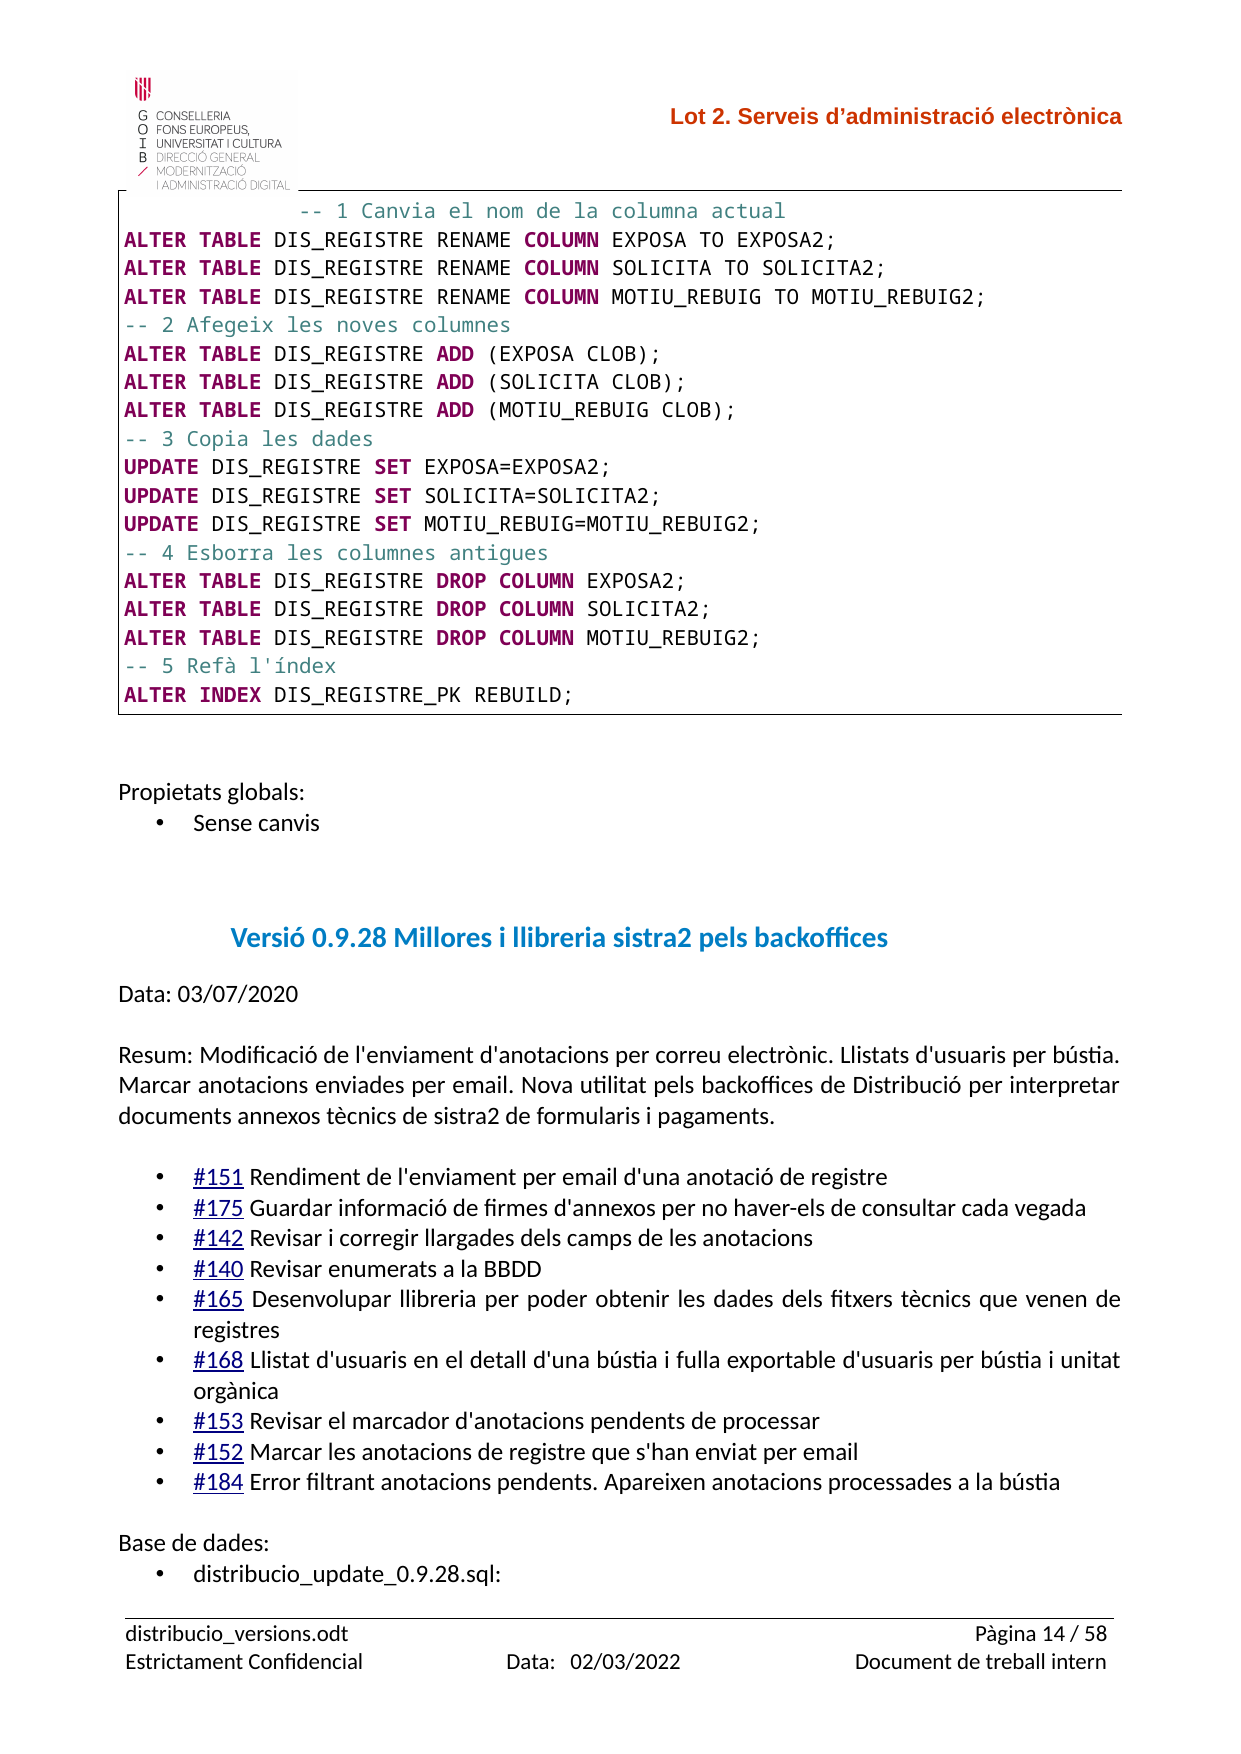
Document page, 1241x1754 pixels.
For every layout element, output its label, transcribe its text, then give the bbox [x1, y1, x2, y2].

list #151 Rendiment de l'enviament per email d'una anotació de registre [156, 1161, 1122, 1192]
text Data: 03/07/2020 [118, 978, 1122, 1009]
list distribucio_update_0.9.28.sql: [156, 1558, 1122, 1588]
picture [126, 70, 299, 197]
list #184 Error filtrant anotacions pendents. Apareixen anotacions processades a la bústia [156, 1466, 1122, 1497]
list #165 Desenvolupar llibreria per poder obtenir les dades dels fitxers tècnics que venen de registres [156, 1283, 1122, 1344]
text Resum: Modificació de l'enviament d'anotacions per correu electrònic. Llistats d'usuaris per bústia. Marcar anotacions enviades per email. Nova utilitat pels backoffices de Distribució per interpretar documents annexos tècnics de sistra2 de formularis i pagaments. [118, 1039, 1122, 1131]
list #153 Revisar el marcador d'anotacions pendents de processar [156, 1405, 1122, 1436]
list #142 Revisar i corregir llargades dels camps de les anotacions [156, 1222, 1122, 1253]
list #168 Llistat d'usuaris en el detall d'una bústia i fulla exportable d'usuaris per bústia i unitat orgànica [156, 1344, 1122, 1405]
list #175 Guardar informació de firmes d'annexos per no haver-els de consultar cada vegada [156, 1192, 1122, 1222]
list #152 Marcar les anotacions de registre que s'han enviat per email [156, 1436, 1122, 1466]
text Propietats globals: [118, 776, 1122, 807]
subtitle Versió 0.9.28 Millores i llibreria sistra2 pels backoffices [153, 919, 1122, 954]
table_header -- 1 Canvia el nom de la columna actual ALTER TABLE DIS_REGISTRE RENAME COLUMN EXPOSA TO EXPOSA2; ALTER TABLE DIS_REGISTRE RENAME COLUMN SOLICITA TO SOLICITA2; ALTER TABLE DIS_REGISTRE RENAME COLUMN MOTIU_REBUIG TO MOTIU_REBUIG2; -- 2 Afegeix les noves columnes ALTER TABLE DIS_REGISTRE ADD (EXPOSA CLOB); ALTER TABLE DIS_REGISTRE ADD (SOLICITA CLOB); ALTER TABLE DIS_REGISTRE ADD (MOTIU_REBUIG CLOB); -- 3 Copia les dades UPDATE DIS_REGISTRE SET EXPOSA=EXPOSA2; UPDATE DIS_REGISTRE SET SOLICITA=SOLICITA2; UPDATE DIS_REGISTRE SET MOTIU_REBUIG=MOTIU_REBUIG2; -- 4 Esborra les columnes antigues ALTER TABLE DIS_REGISTRE DROP COLUMN EXPOSA2; ALTER TABLE DIS_REGISTRE DROP COLUMN SOLICITA2; ALTER TABLE DIS_REGISTRE DROP COLUMN MOTIU_REBUIG2; -- 5 Refà l'índex ALTER INDEX DIS_REGISTRE_PK REBUILD; [119, 191, 1122, 714]
text Base de dades: [118, 1527, 1122, 1558]
list Sense canvis [156, 807, 1122, 837]
list #140 Revisar enumerats a la BBDD [156, 1253, 1122, 1283]
